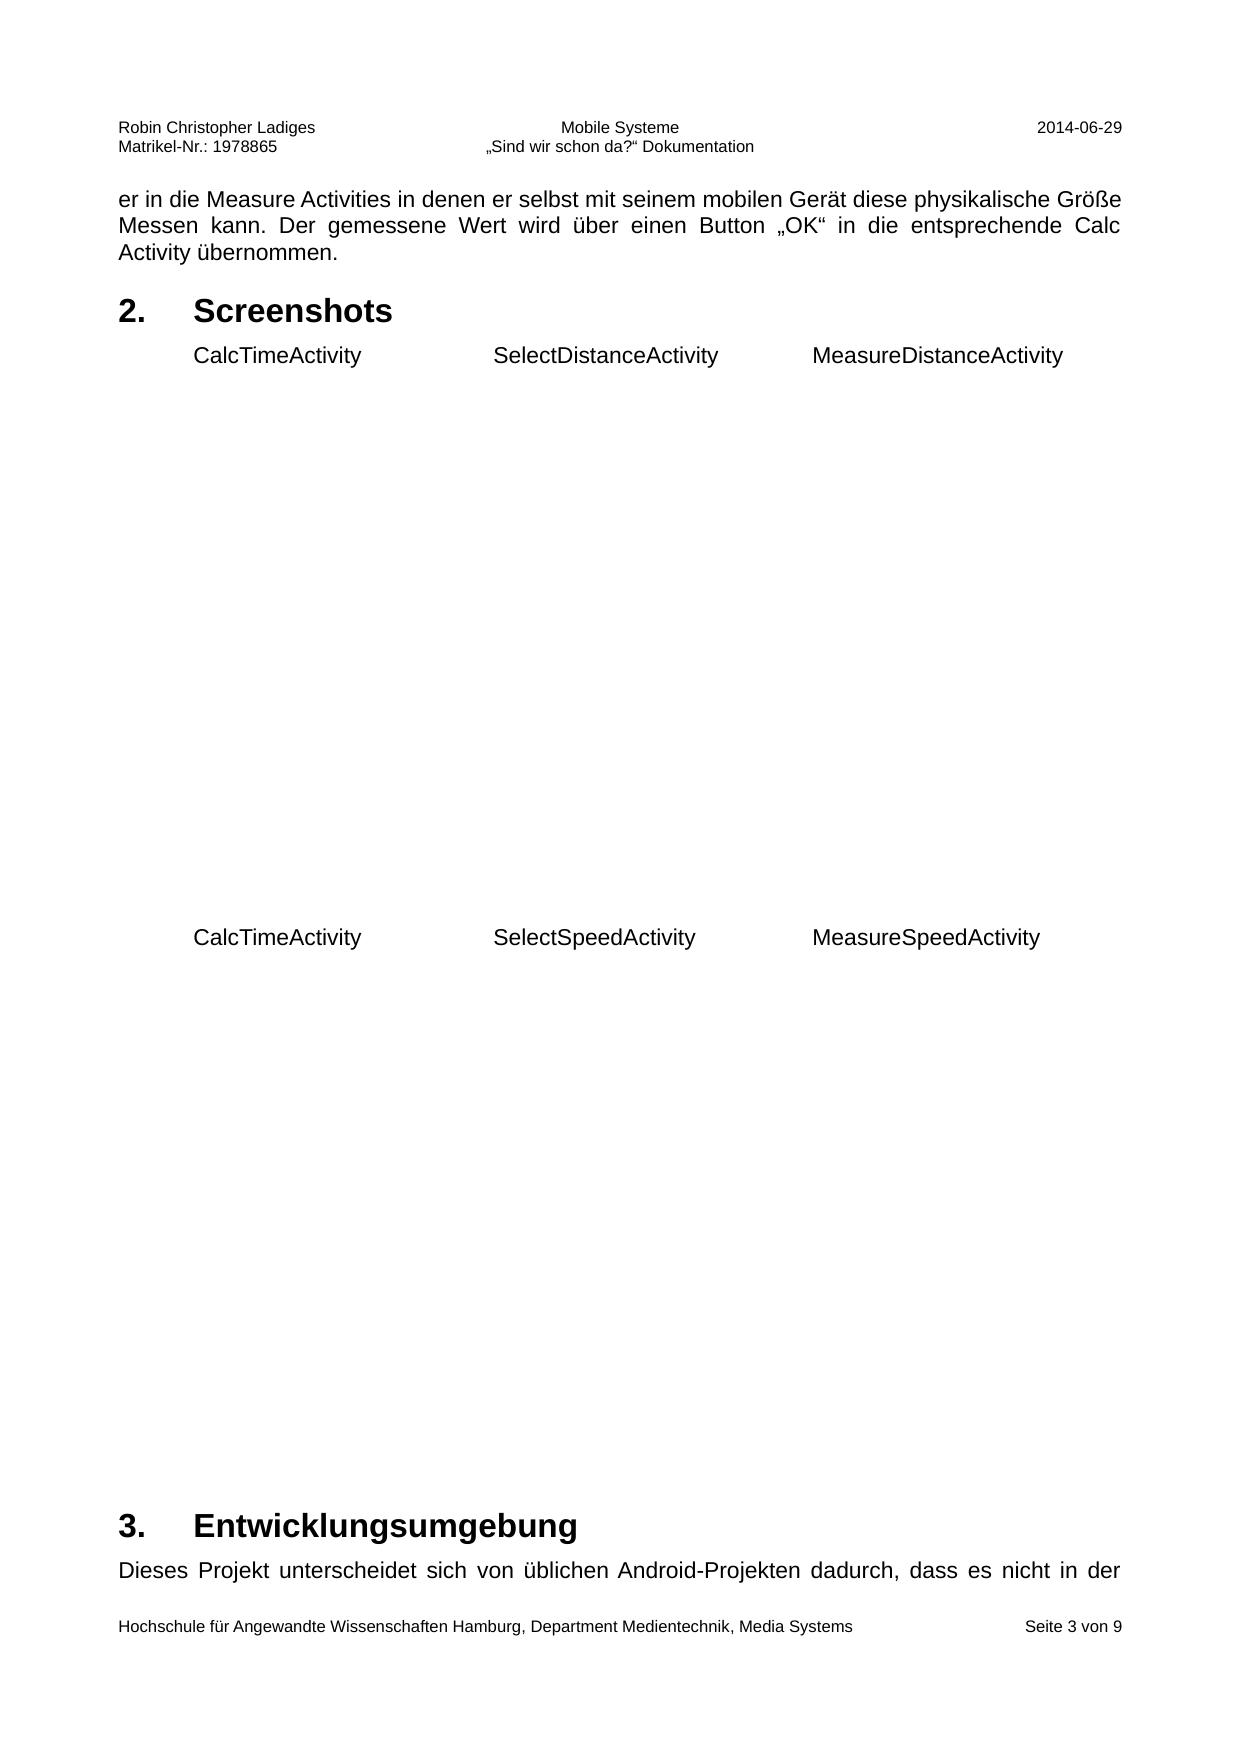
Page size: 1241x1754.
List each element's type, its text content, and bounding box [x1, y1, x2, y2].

subtitle 3. Entwicklungsumgebung [118, 1507, 1122, 1545]
text er in die Measure Activities in denen er selbst mit seinem mobilen Gerät diese physikalische Größe Messen kann. Der gemessene Wert wird über einen Button „OK“ in die entsprechende Calc Activity übernommen. [118, 186, 1122, 265]
text CalcTimeActivity SelectSpeedActivity MeasureSpeedActivity [118, 924, 1122, 951]
text CalcTimeActivity SelectDistanceActivity MeasureDistanceActivity [118, 342, 1122, 368]
text Dieses Projekt unterscheidet sich von üblichen Android-Projekten dadurch, dass es nicht in der [118, 1557, 1122, 1584]
subtitle 2. Screenshots [118, 291, 1122, 330]
